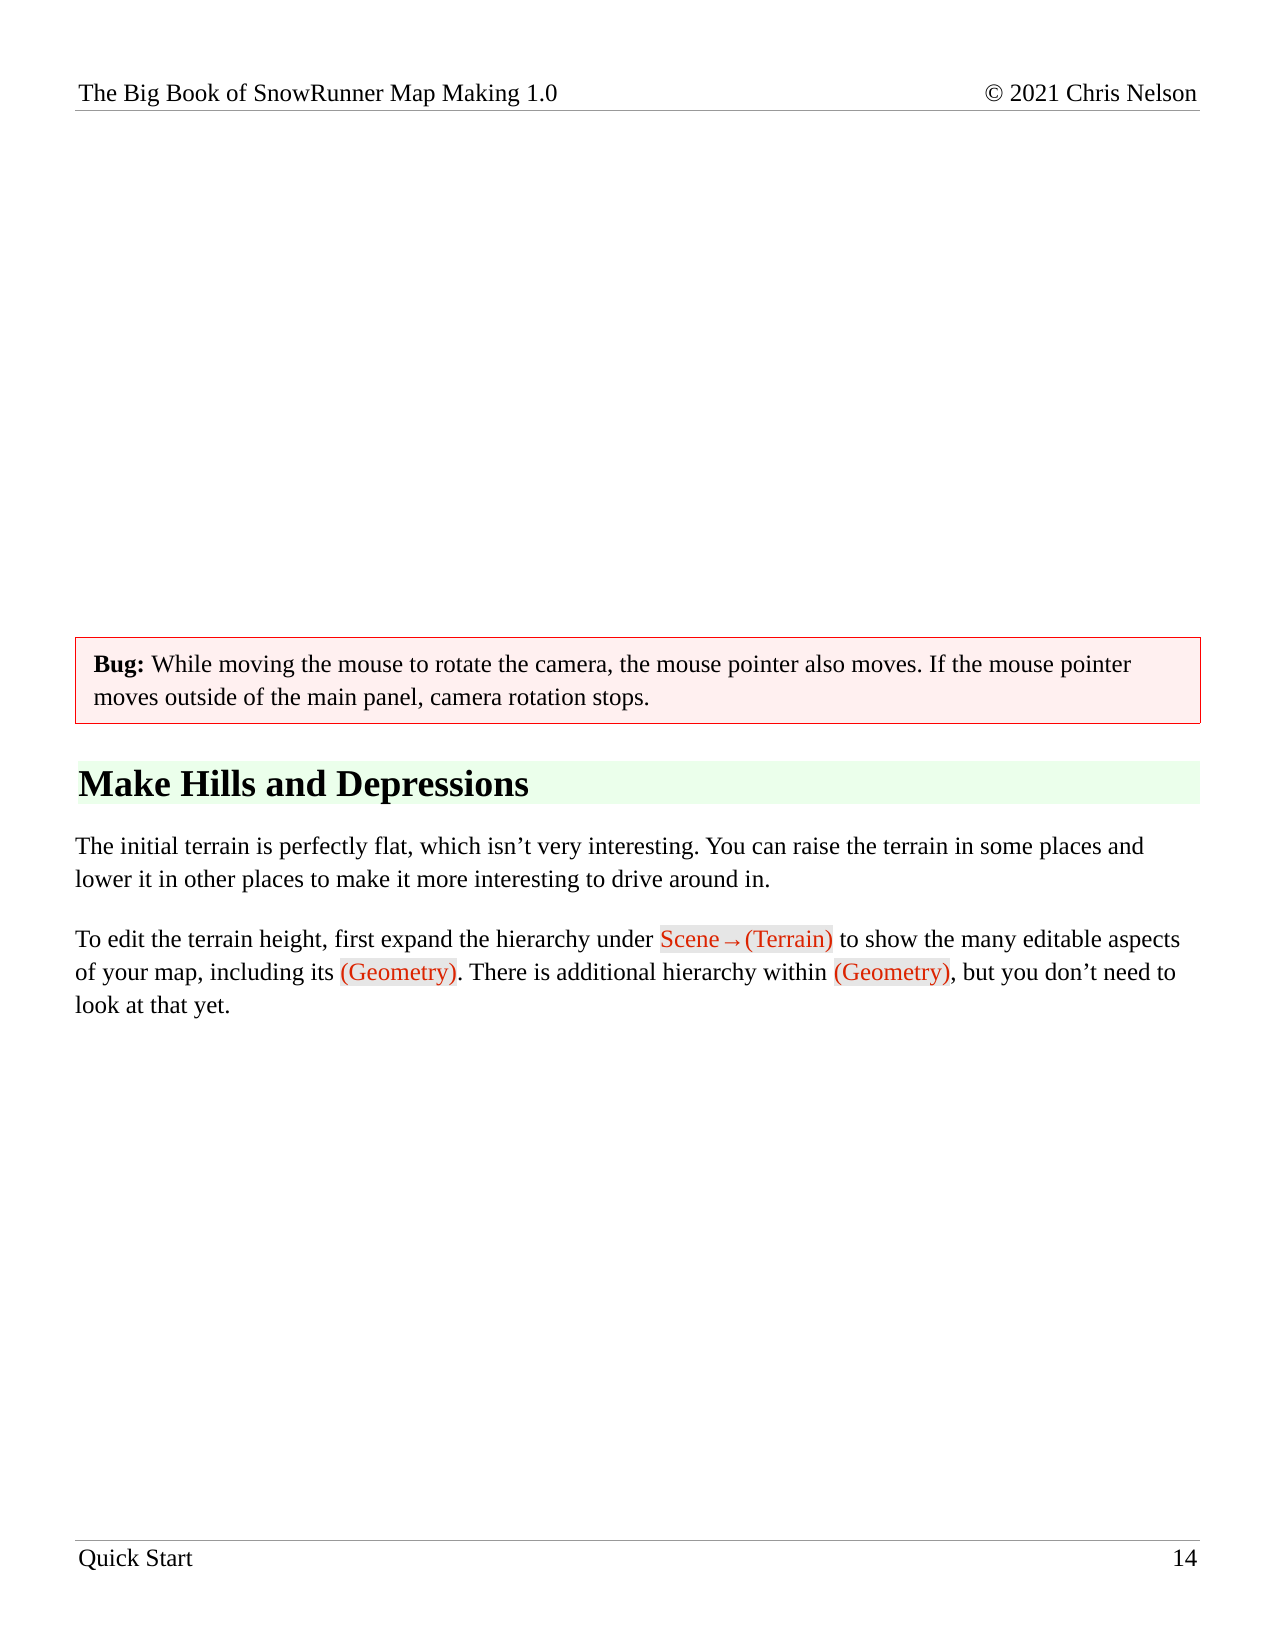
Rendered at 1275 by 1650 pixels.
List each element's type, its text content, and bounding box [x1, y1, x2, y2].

subtitle Make Hills and Depressions [78, 761, 1200, 804]
list While moving the mouse to rotate the camera, the mouse pointer also moves. If the mouse pointer moves outside of the main panel, camera rotation stops. [76, 638, 1200, 723]
text To edit the terrain height, first expand the hierarchy under Scene→(Terrain) to show the many editable aspects of your map, including its (Geometry). There is additional hierarchy within (Geometry), but you don’t need to look at that yet. [75, 924, 1200, 1019]
text The initial terrain is perfectly flat, which isn’t very interesting. You can raise the terrain in some places and lower it in other places to make it more interesting to drive around in. [75, 831, 1200, 893]
